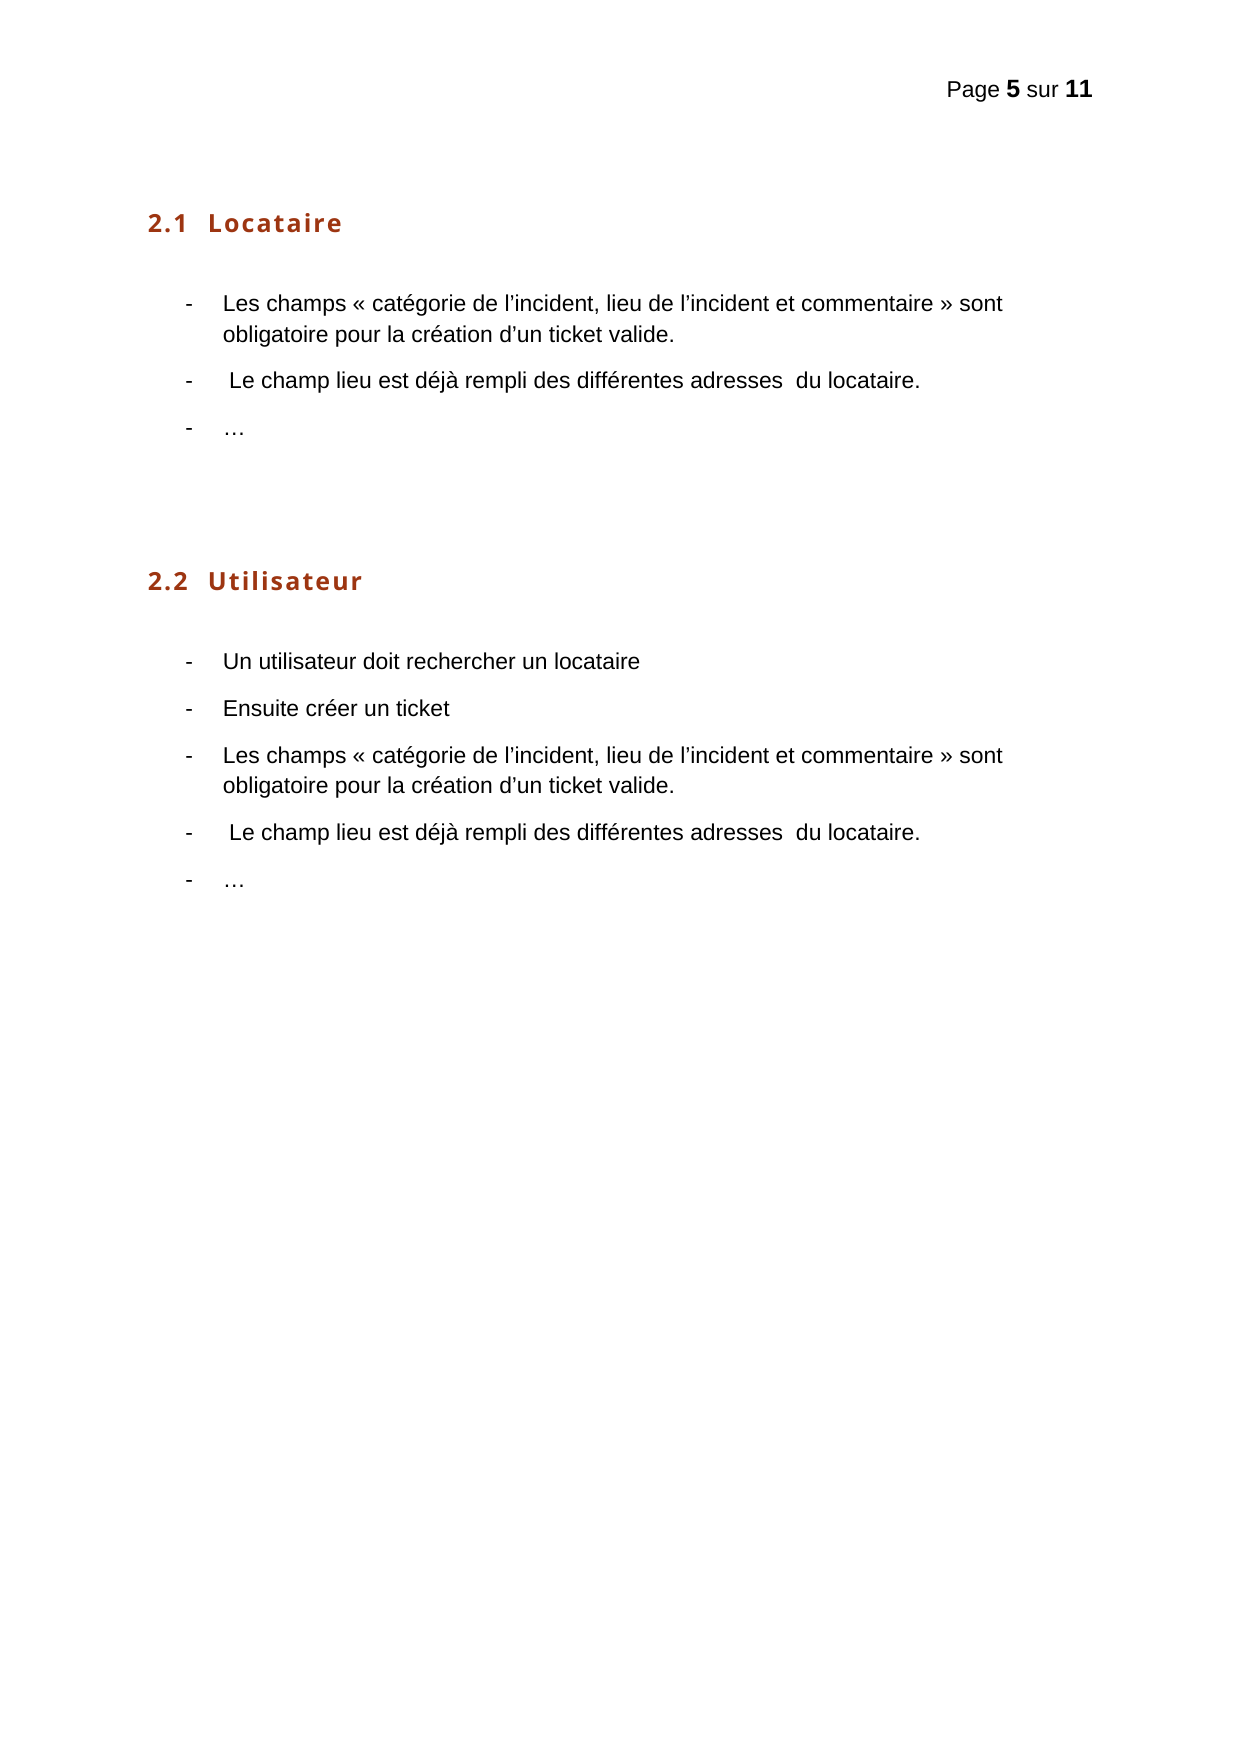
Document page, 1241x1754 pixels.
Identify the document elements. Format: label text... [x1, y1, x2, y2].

list Un utilisateur doit rechercher un locataire [185, 648, 1092, 675]
subtitle Utilisateur [148, 563, 1092, 597]
list … [185, 866, 1092, 892]
list Ensuite créer un ticket [185, 695, 1092, 722]
list … [185, 414, 1092, 441]
list Les champs « catégorie de l’incident, lieu de l’incident et commentaire » sont obligatoire pour la création d’un ticket valide. [185, 290, 1092, 347]
list Le champ lieu est déjà rempli des différentes adresses du locataire. [185, 819, 1092, 846]
list Le champ lieu est déjà rempli des différentes adresses du locataire. [185, 367, 1092, 394]
list Les champs « catégorie de l’incident, lieu de l’incident et commentaire » sont obligatoire pour la création d’un ticket valide. [185, 742, 1092, 799]
subtitle Locataire [148, 205, 1092, 239]
